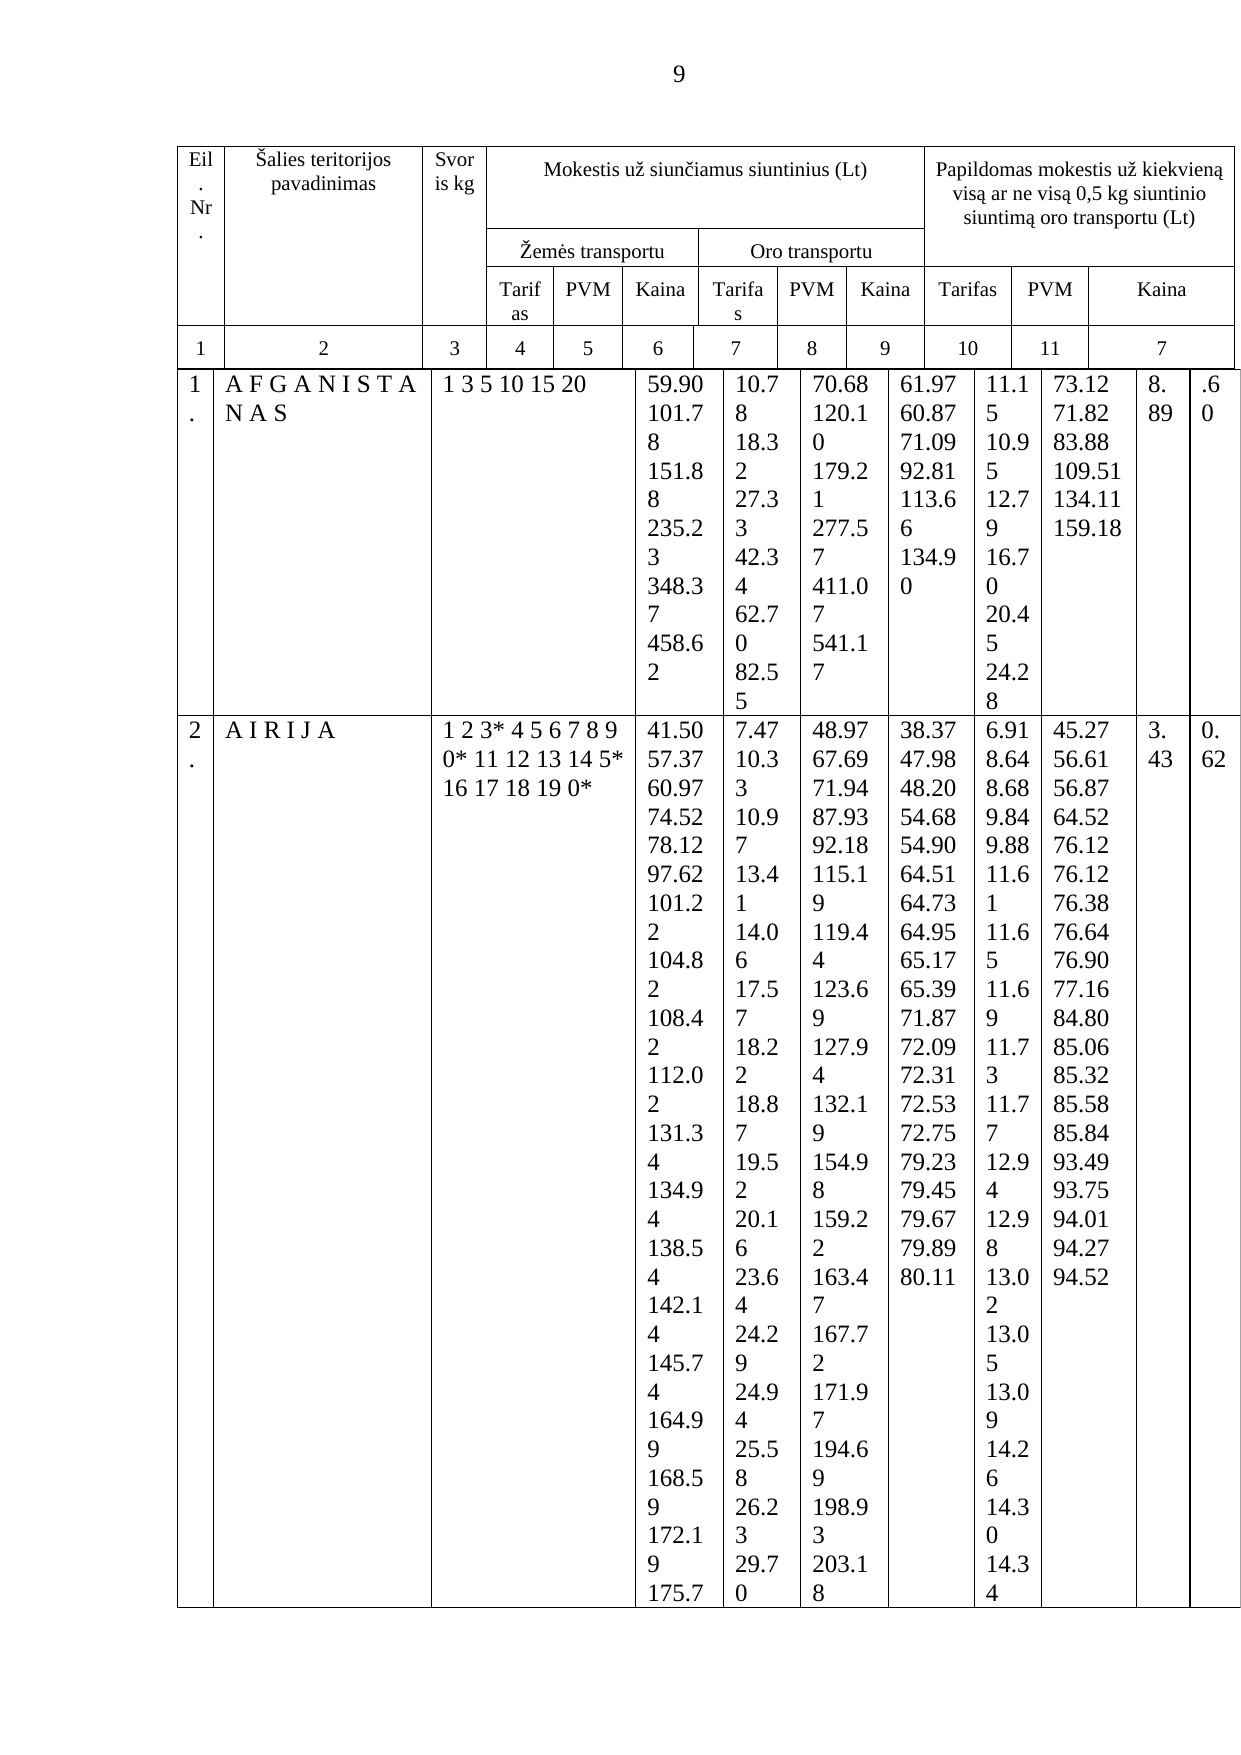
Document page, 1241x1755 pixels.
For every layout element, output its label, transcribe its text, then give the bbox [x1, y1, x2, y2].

table_cell 2. [178, 716, 213, 1607]
table_header .60 [1191, 370, 1240, 714]
table_cell 10 [925, 326, 1011, 367]
table_cell PVM [1012, 267, 1088, 325]
table_header 1. [178, 370, 213, 714]
table_cell 6 [623, 326, 693, 367]
table_header 10.78 18.32 27.33 42.34 62.70 82.55 [724, 370, 800, 714]
table_cell 7 [1089, 326, 1234, 367]
table_cell 6.91 8.64 8.68 9.84 9.88 11.61 11.65 11.69 11.73 11.77 12.94 12.98 13.02 13.05 13.09 14.26 14.30 14.34 [975, 716, 1041, 1607]
table_cell PVM [554, 267, 622, 325]
table_header 1 3 5 10 15 20 [432, 370, 635, 714]
table_cell Oro transportu [699, 229, 924, 266]
table_header 11.15 10.95 12.79 16.70 20.45 24.28 [975, 370, 1041, 714]
table_cell Kaina [1089, 267, 1234, 325]
table_cell 41.50 57.37 60.97 74.52 78.12 97.62 101.22 104.82 108.42 112.02 131.34 134.94 138.54 142.14 145.74 164.99 168.59 172.19 175.7 [636, 716, 723, 1607]
table_cell Kaina [847, 267, 924, 325]
table_cell 7 [694, 326, 777, 367]
table_cell 1 [178, 326, 224, 367]
table_cell 5 [554, 326, 622, 367]
table_header Eil. Nr. [178, 147, 224, 325]
table_cell 3 [423, 326, 486, 367]
table_cell 4 [487, 326, 553, 367]
table_cell Kaina [623, 267, 698, 325]
table_cell Tarifas [925, 267, 1011, 325]
table_header Mokestis už siunčiamus siuntinius (Lt) [487, 147, 924, 228]
table_header 8.89 [1137, 370, 1189, 714]
table_header A F G A N I S T A N A S [214, 370, 431, 714]
table_cell Žemės transportu [487, 229, 698, 266]
table_cell Tarifas [487, 267, 553, 325]
table_cell 3.43 [1137, 716, 1189, 1607]
table_cell A I R I J A [214, 716, 431, 1607]
table_cell 8 [778, 326, 846, 367]
table_cell Tarifas [699, 267, 777, 325]
table_cell 38.37 47.98 48.20 54.68 54.90 64.51 64.73 64.95 65.17 65.39 71.87 72.09 72.31 72.53 72.75 79.23 79.45 79.67 79.89 80.11 [889, 716, 974, 1607]
table_cell PVM [778, 267, 846, 325]
table_cell 9 [847, 326, 924, 367]
table_cell 48.97 67.69 71.94 87.93 92.18 115.19 119.44 123.69 127.94 132.19 154.98 159.22 163.47 167.72 171.97 194.69 198.93 203.18 [801, 716, 888, 1607]
table_cell 45.27 56.61 56.87 64.52 76.12 76.12 76.38 76.64 76.90 77.16 84.80 85.06 85.32 85.58 85.84 93.49 93.75 94.01 94.27 94.52 [1042, 716, 1136, 1607]
table_cell 0.62 [1191, 716, 1240, 1607]
table_cell 1 2 3* 4 5 6 7 8 9 0* 11 12 13 14 5* 16 17 18 19 0* [432, 716, 635, 1607]
table_header Šalies teritorijos pavadinimas [225, 147, 422, 325]
table_cell 11 [1012, 326, 1088, 367]
table_cell 7.47 10.33 10.97 13.41 14.06 17.57 18.22 18.87 19.52 20.16 23.64 24.29 24.94 25.58 26.23 29.70 [724, 716, 800, 1607]
table_header Papildomas mokestis už kiekvieną visą ar ne visą 0,5 kg siuntinio siuntimą oro transportu (Lt) [925, 147, 1234, 266]
table_header 70.68 120.10 179.21 277.57 411.07 541.17 [801, 370, 888, 714]
table_header 59.90 101.78 151.88 235.23 348.37 458.62 [636, 370, 723, 714]
table_header 73.12 71.82 83.88 109.51 134.11 159.18 [1042, 370, 1136, 714]
table_cell 2 [225, 326, 422, 367]
table_header 61.97 60.87 71.09 92.81 113.66 134.90 [889, 370, 974, 714]
table_header Svoris kg [423, 147, 486, 325]
